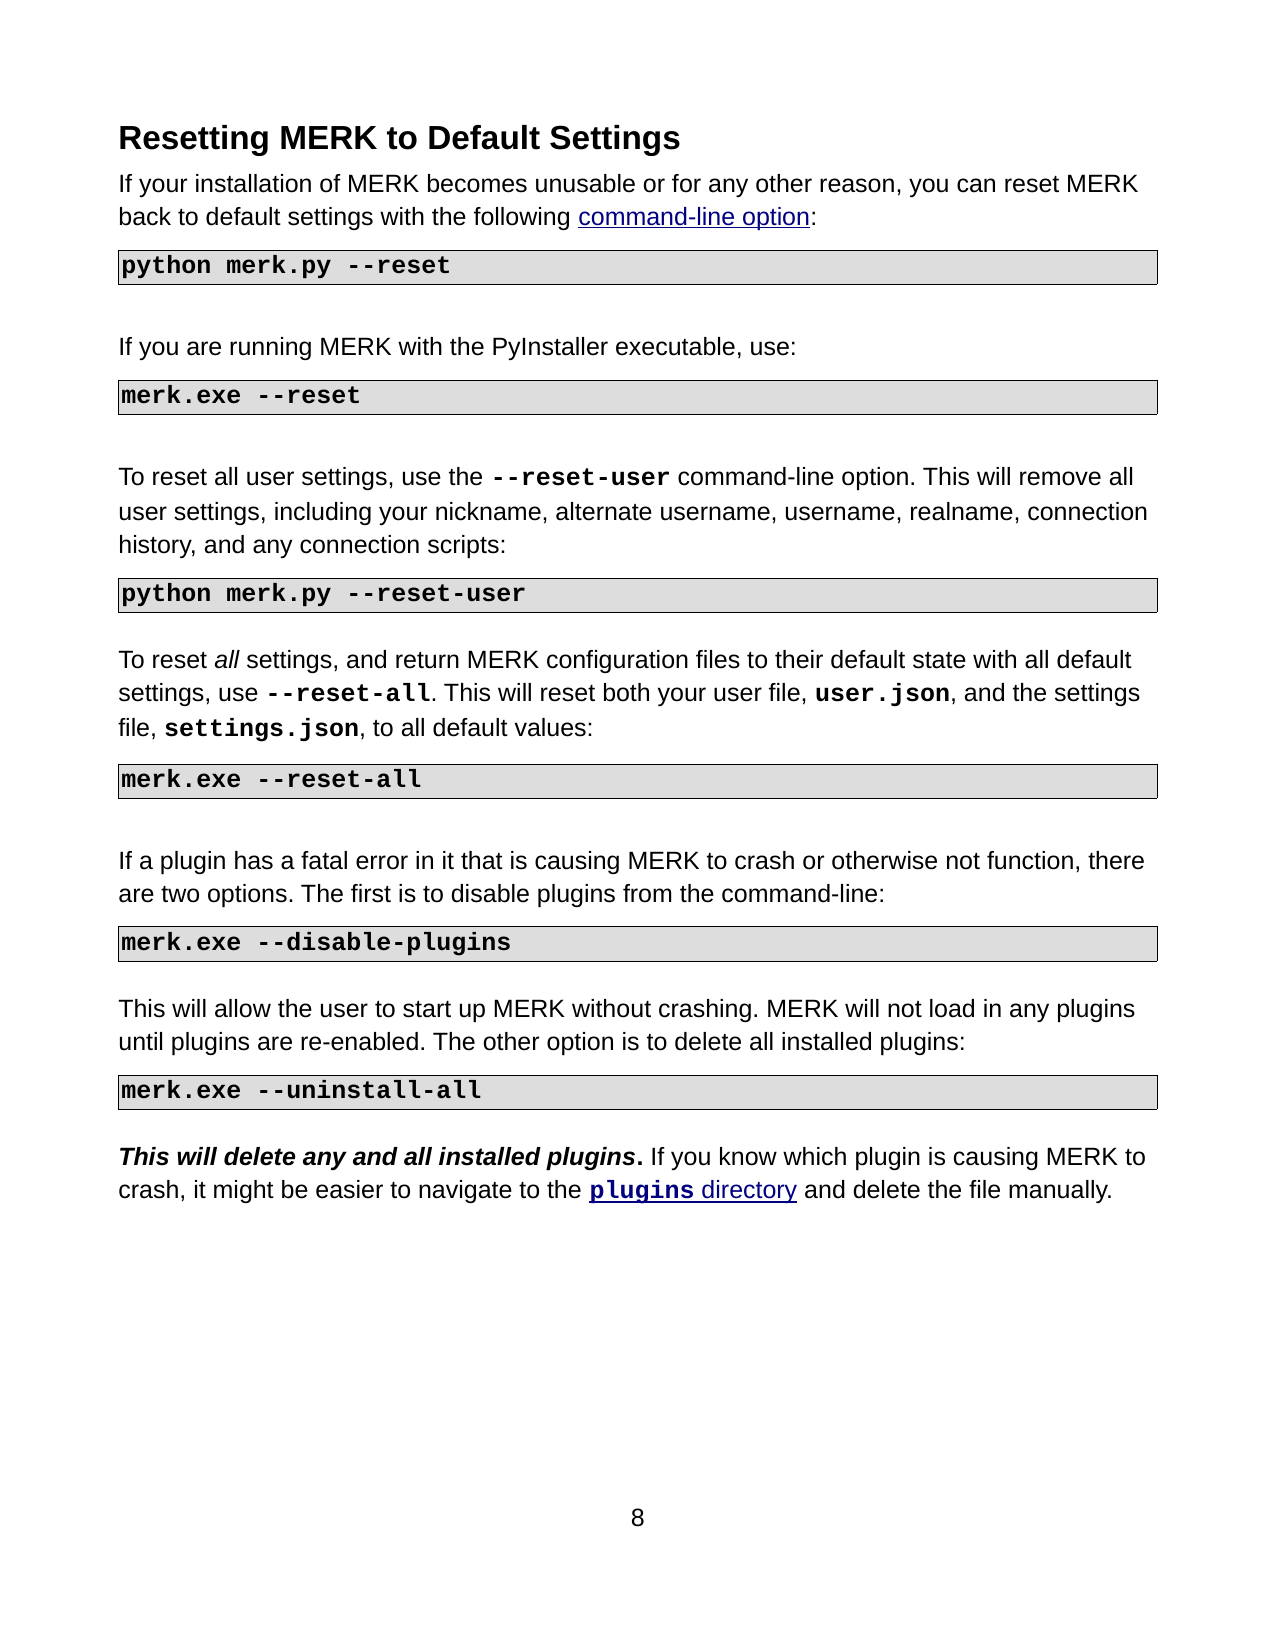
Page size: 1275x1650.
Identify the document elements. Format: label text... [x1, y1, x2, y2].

text If a plugin has a fatal error in it that is causing MERK to crash or otherwise not function, there are two options. The first is to disable plugins from the command-line: [118, 846, 1157, 907]
text This will delete any and all installed plugins. If you know which plugin is causing MERK to crash, it might be easier to navigate to the plugins directory and delete the file manually. [118, 1110, 1157, 1206]
text This will allow the user to start up MERK without crashing. MERK will not load in any plugins until plugins are re-enabled. The other option is to delete all installed plugins: [118, 962, 1157, 1056]
text To reset all settings, and return MERK configuration files to their default state with all default settings, use --reset-all. This will reset both your user file, user.json, and the settings file, settings.json, to all default values: [118, 613, 1157, 744]
table_header python merk.py --reset-user [119, 579, 1157, 612]
text To reset all user settings, use the --reset-user command-line option. This will remove all user settings, including your nickname, alternate username, username, realname, connection history, and any connection scripts: [118, 462, 1157, 559]
subtitle Resetting MERK to Default Settings [118, 118, 1157, 157]
text If you are running MERK with the PyInstaller executable, use: [118, 332, 1157, 361]
table_header merk.exe --reset [119, 381, 1157, 414]
text If your installation of MERK becomes unusable or for any other reason, you can reset MERK back to default settings with the following command-line option: [118, 169, 1157, 231]
table_header merk.exe --reset-all [119, 765, 1157, 798]
table_header merk.exe --disable-plugins [119, 927, 1157, 961]
table_header python merk.py --reset [119, 251, 1157, 284]
table_header merk.exe --uninstall-all [119, 1076, 1157, 1109]
